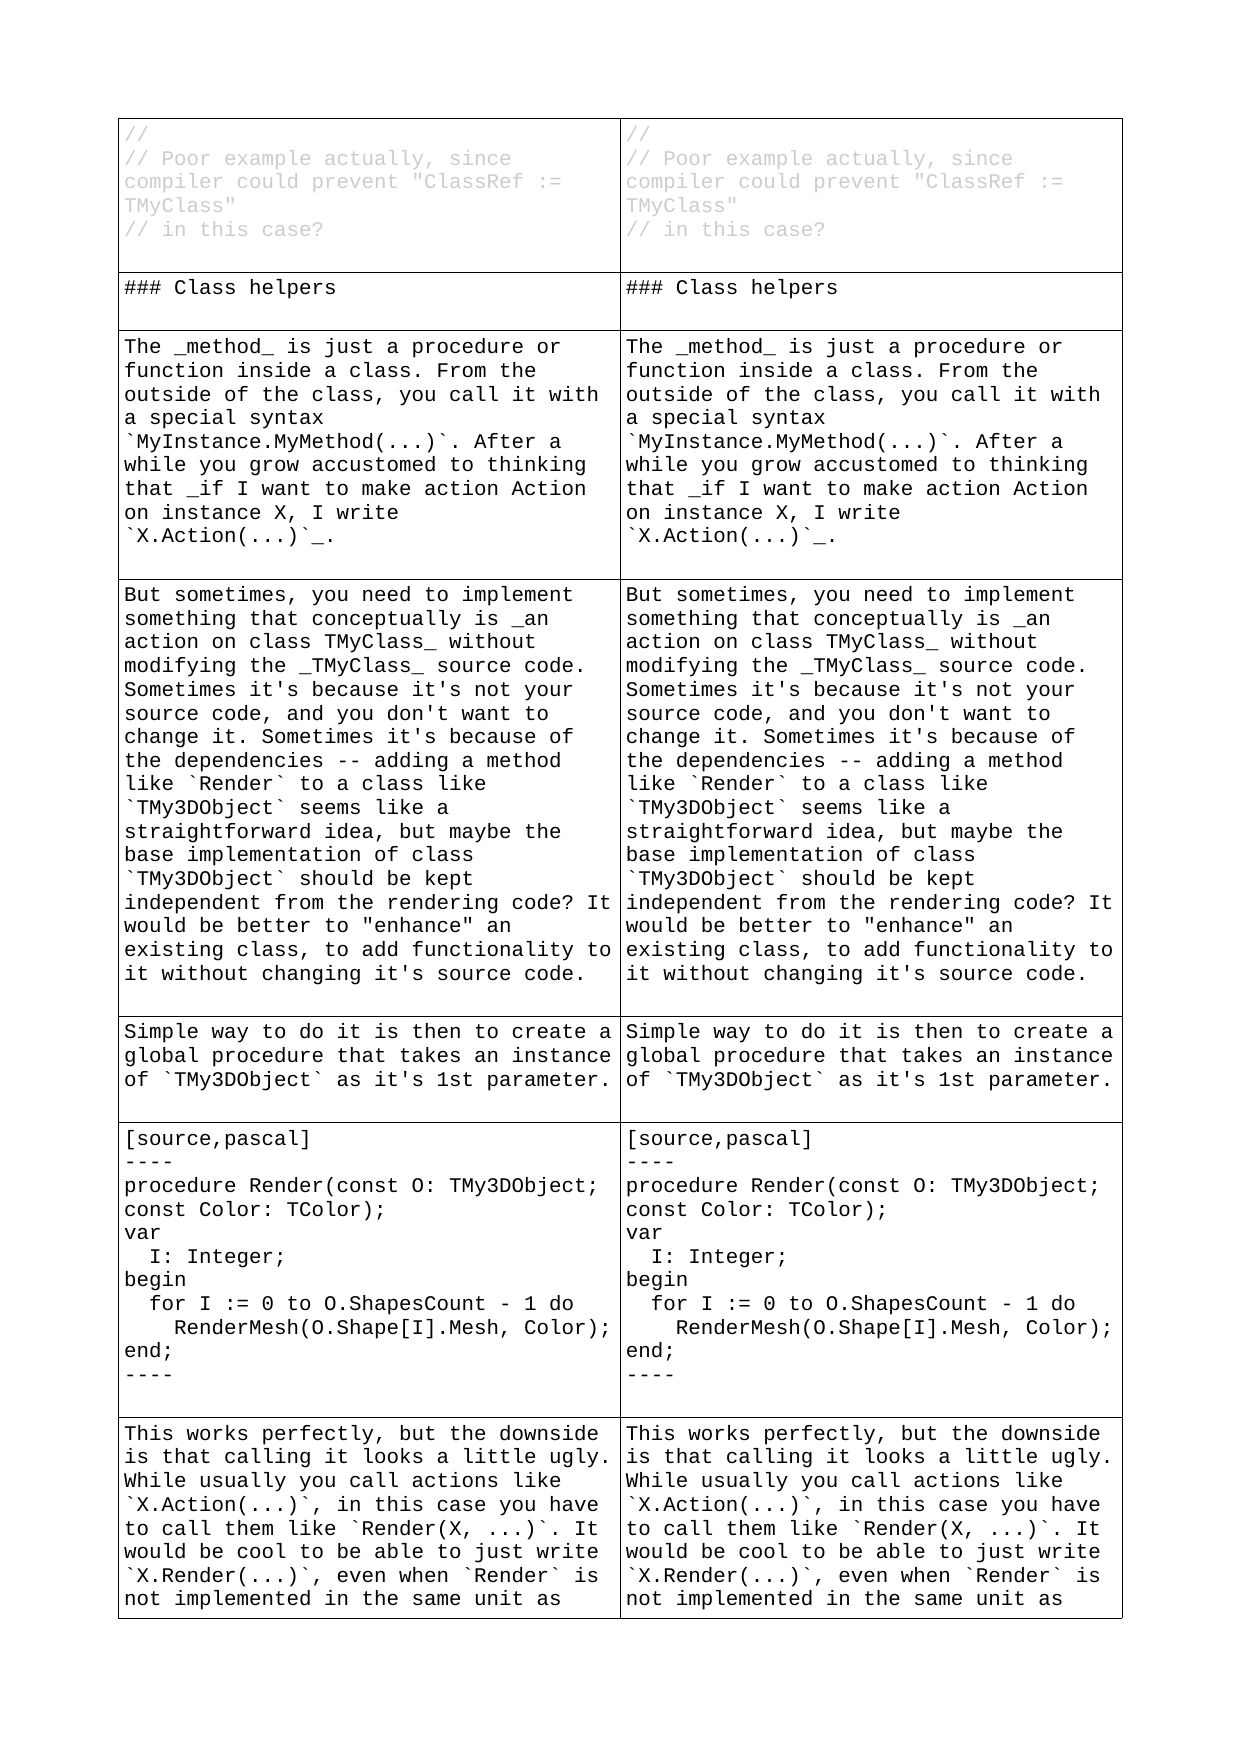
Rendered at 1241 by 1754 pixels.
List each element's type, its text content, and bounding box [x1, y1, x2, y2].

table_cell The _method_ is just a procedure or function inside a class. From the outside of the class, you call it with a special syntax `MyInstance.MyMethod(...)`. After a while you grow accustomed to thinking that _if I want to make action Action on instance X, I write `X.Action(...)`_. [621, 331, 1122, 578]
table_cell ### Class helpers [119, 273, 620, 330]
table_cell // // Poor example actually, since compiler could prevent "ClassRef := TMyClass" // in this case? [119, 119, 620, 272]
table_cell This works perfectly, but the downside is that calling it looks a little ugly. While usually you call actions like `X.Action(...)`, in this case you have to call them like `Render(X, ...)`. It would be cool to be able to just write `X.Render(...)`, even when `Render` is not implemented in the same unit as [621, 1418, 1122, 1618]
table_cell ### Class helpers [621, 273, 1122, 330]
table_cell Simple way to do it is then to create a global procedure that takes an instance of `TMy3DObject` as it's 1st parameter. [621, 1017, 1122, 1122]
table_cell But sometimes, you need to implement something that conceptually is _an action on class TMyClass_ without modifying the _TMyClass_ source code. Sometimes it's because it's not your source code, and you don't want to change it. Sometimes it's because of the dependencies -- adding a method like `Render` to a class like `TMy3DObject` seems like a straightforward idea, but maybe the base implementation of class `TMy3DObject` should be kept independent from the rendering code? It would be better to "enhance" an existing class, to add functionality to it without changing it's source code. [621, 580, 1122, 1016]
table_cell [source,pascal] ---- procedure Render(const O: TMy3DObject; const Color: TColor); var I: Integer; begin for I := 0 to O.ShapesCount - 1 do RenderMesh(O.Shape[I].Mesh, Color); end; ---- [119, 1123, 620, 1417]
table_cell [source,pascal] ---- procedure Render(const O: TMy3DObject; const Color: TColor); var I: Integer; begin for I := 0 to O.ShapesCount - 1 do RenderMesh(O.Shape[I].Mesh, Color); end; ---- [621, 1123, 1122, 1417]
table_cell Simple way to do it is then to create a global procedure that takes an instance of `TMy3DObject` as it's 1st parameter. [119, 1017, 620, 1122]
table_cell This works perfectly, but the downside is that calling it looks a little ugly. While usually you call actions like `X.Action(...)`, in this case you have to call them like `Render(X, ...)`. It would be cool to be able to just write `X.Render(...)`, even when `Render` is not implemented in the same unit as [119, 1418, 620, 1618]
table_cell // // Poor example actually, since compiler could prevent "ClassRef := TMyClass" // in this case? [621, 119, 1122, 272]
table_cell But sometimes, you need to implement something that conceptually is _an action on class TMyClass_ without modifying the _TMyClass_ source code. Sometimes it's because it's not your source code, and you don't want to change it. Sometimes it's because of the dependencies -- adding a method like `Render` to a class like `TMy3DObject` seems like a straightforward idea, but maybe the base implementation of class `TMy3DObject` should be kept independent from the rendering code? It would be better to "enhance" an existing class, to add functionality to it without changing it's source code. [119, 580, 620, 1016]
table_cell The _method_ is just a procedure or function inside a class. From the outside of the class, you call it with a special syntax `MyInstance.MyMethod(...)`. After a while you grow accustomed to thinking that _if I want to make action Action on instance X, I write `X.Action(...)`_. [119, 331, 620, 578]
